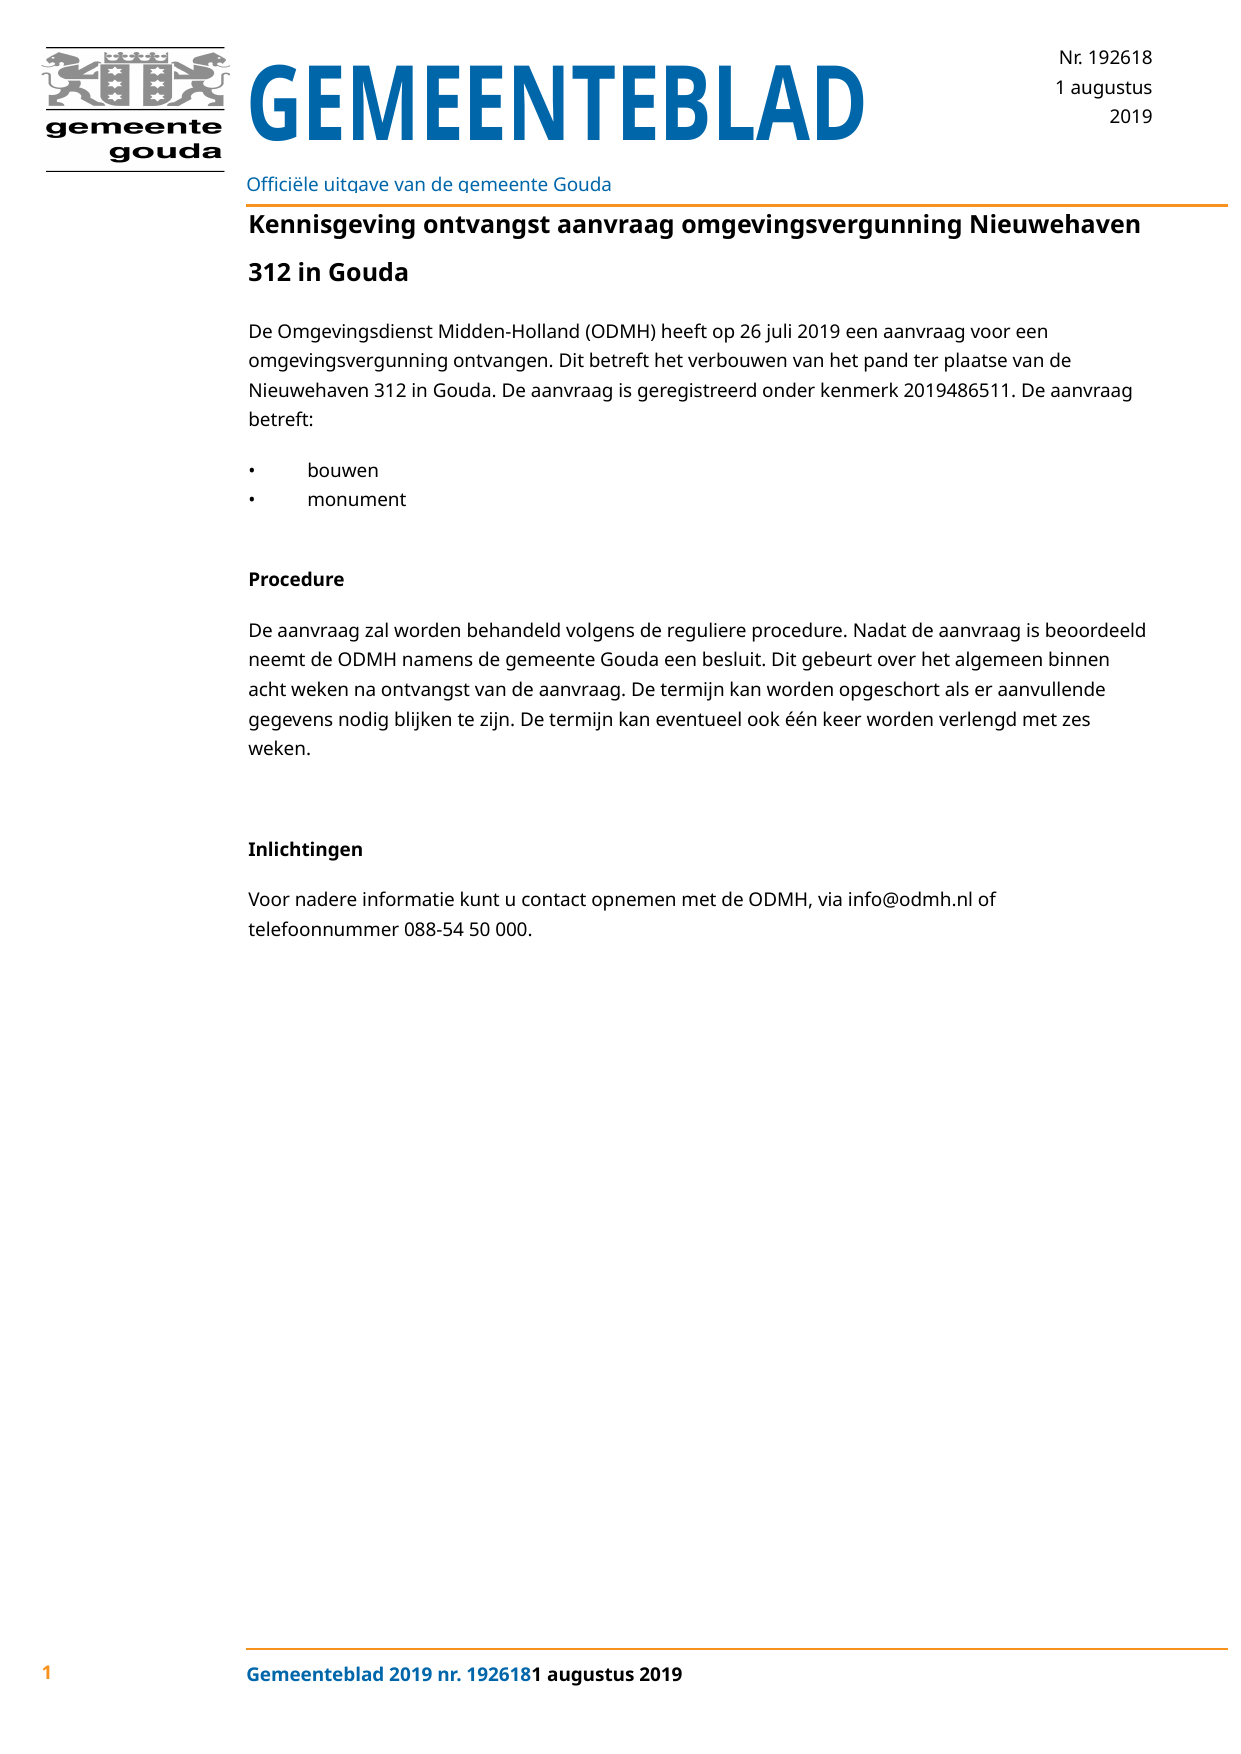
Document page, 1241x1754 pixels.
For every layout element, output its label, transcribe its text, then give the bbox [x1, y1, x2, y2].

text Voor nadere informatie kunt u contact opnemen met de ODMH, via info@odmh.nl of telefoonnummer 088-54 50 000. [248, 887, 1152, 942]
list monument [248, 487, 1152, 512]
text Kennisgeving ontvangst aanvraag omgevingsvergunning Nieuwehaven 312 in Gouda [248, 207, 1152, 288]
list bouwen [248, 457, 1152, 483]
text Inlichtingen [248, 836, 1152, 862]
text De aanvraag zal worden behandeld volgens de reguliere procedure. Nadat de aanvraag is beoordeeld neemt de ODMH namens de gemeente Gouda een besluit. Dit gebeurt over het algemeen binnen acht weken na ontvangst van de aanvraag. De termijn kan worden opgeschort als er aanvullende gegevens nodig blijken te zijn. De termijn kan eventueel ook één keer worden verlengd met zes weken. [248, 617, 1152, 761]
text Procedure [248, 567, 1152, 592]
text De Omgevingsdienst Midden-Holland (ODMH) heeft op 26 juli 2019 een aanvraag voor een omgevingsvergunning ontvangen. Dit betreft het verbouwen van het pand ter plaatse van de Nieuwehaven 312 in Gouda. De aanvraag is geregistreerd onder kenmerk 2019486511. De aanvraag betreft: [248, 318, 1152, 432]
picture [41, 47, 231, 172]
